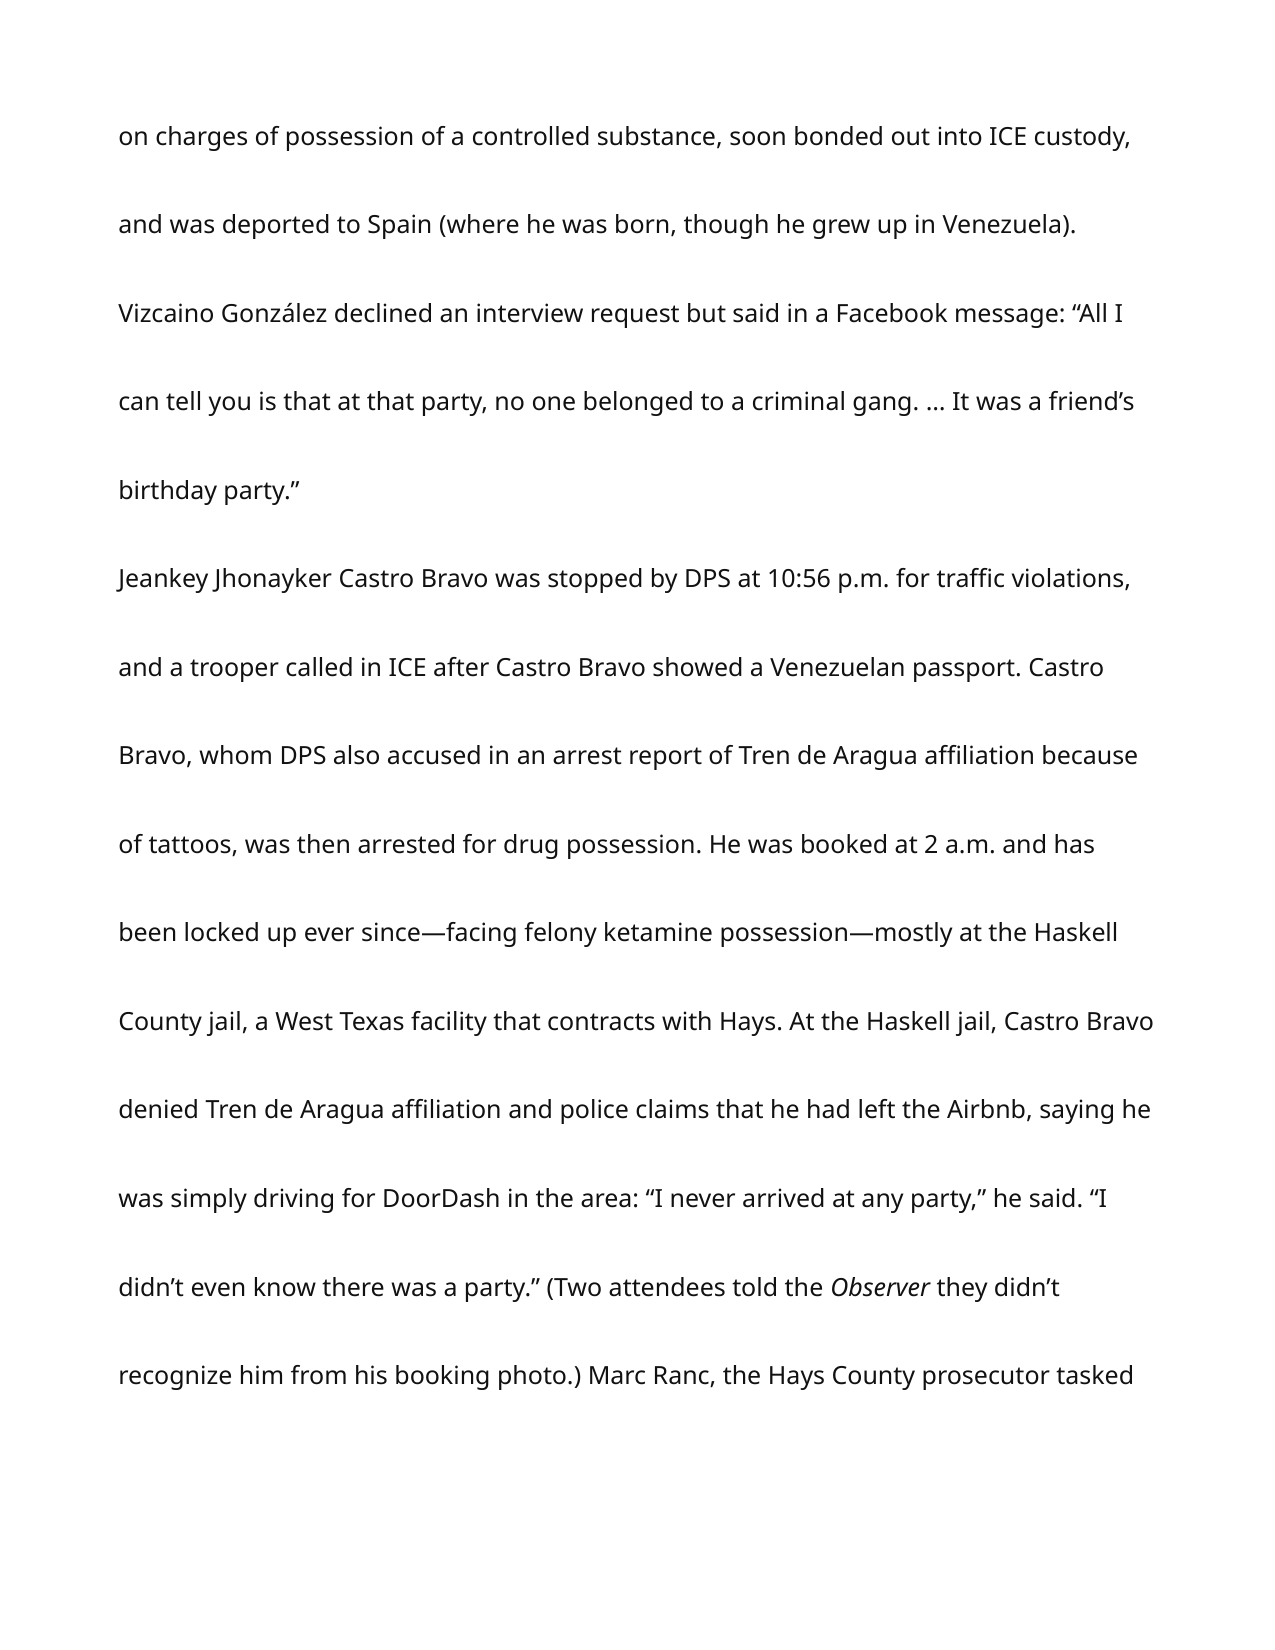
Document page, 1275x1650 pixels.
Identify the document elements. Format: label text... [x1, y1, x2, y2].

text on charges of possession of a controlled substance, soon bonded out into ICE custody, and was deported to Spain (where he was born, though he grew up in Venezuela). Vizcaino González declined an interview request but said in a Facebook message: “All I can tell you is that at that party, no one belonged to a criminal gang. … It was a friend’s birthday party.” [118, 118, 1157, 506]
text Jeankey Jhonayker Castro Bravo was stopped by DPS at 10:56 p.m. for traffic violations, and a trooper called in ICE after Castro Bravo showed a Venezuelan passport. Castro Bravo, whom DPS also accused in an arrest report of Tren de Aragua affiliation because of tattoos, was then arrested for drug possession. He was booked at 2 a.m. and has been locked up ever since—facing felony ketamine possession—mostly at the Haskell County jail, a West Texas facility that contracts with Hays. At the Haskell jail, Castro Bravo denied Tren de Aragua affiliation and police claims that he had left the Airbnb, saying he was simply driving for DoorDash in the area: “I never arrived at any party,” he said. “I didn’t even know there was a party.” (Two attendees told the Observer they didn’t recognize him from his booking photo.) Marc Ranc, the Hays County prosecutor tasked [118, 561, 1157, 1392]
